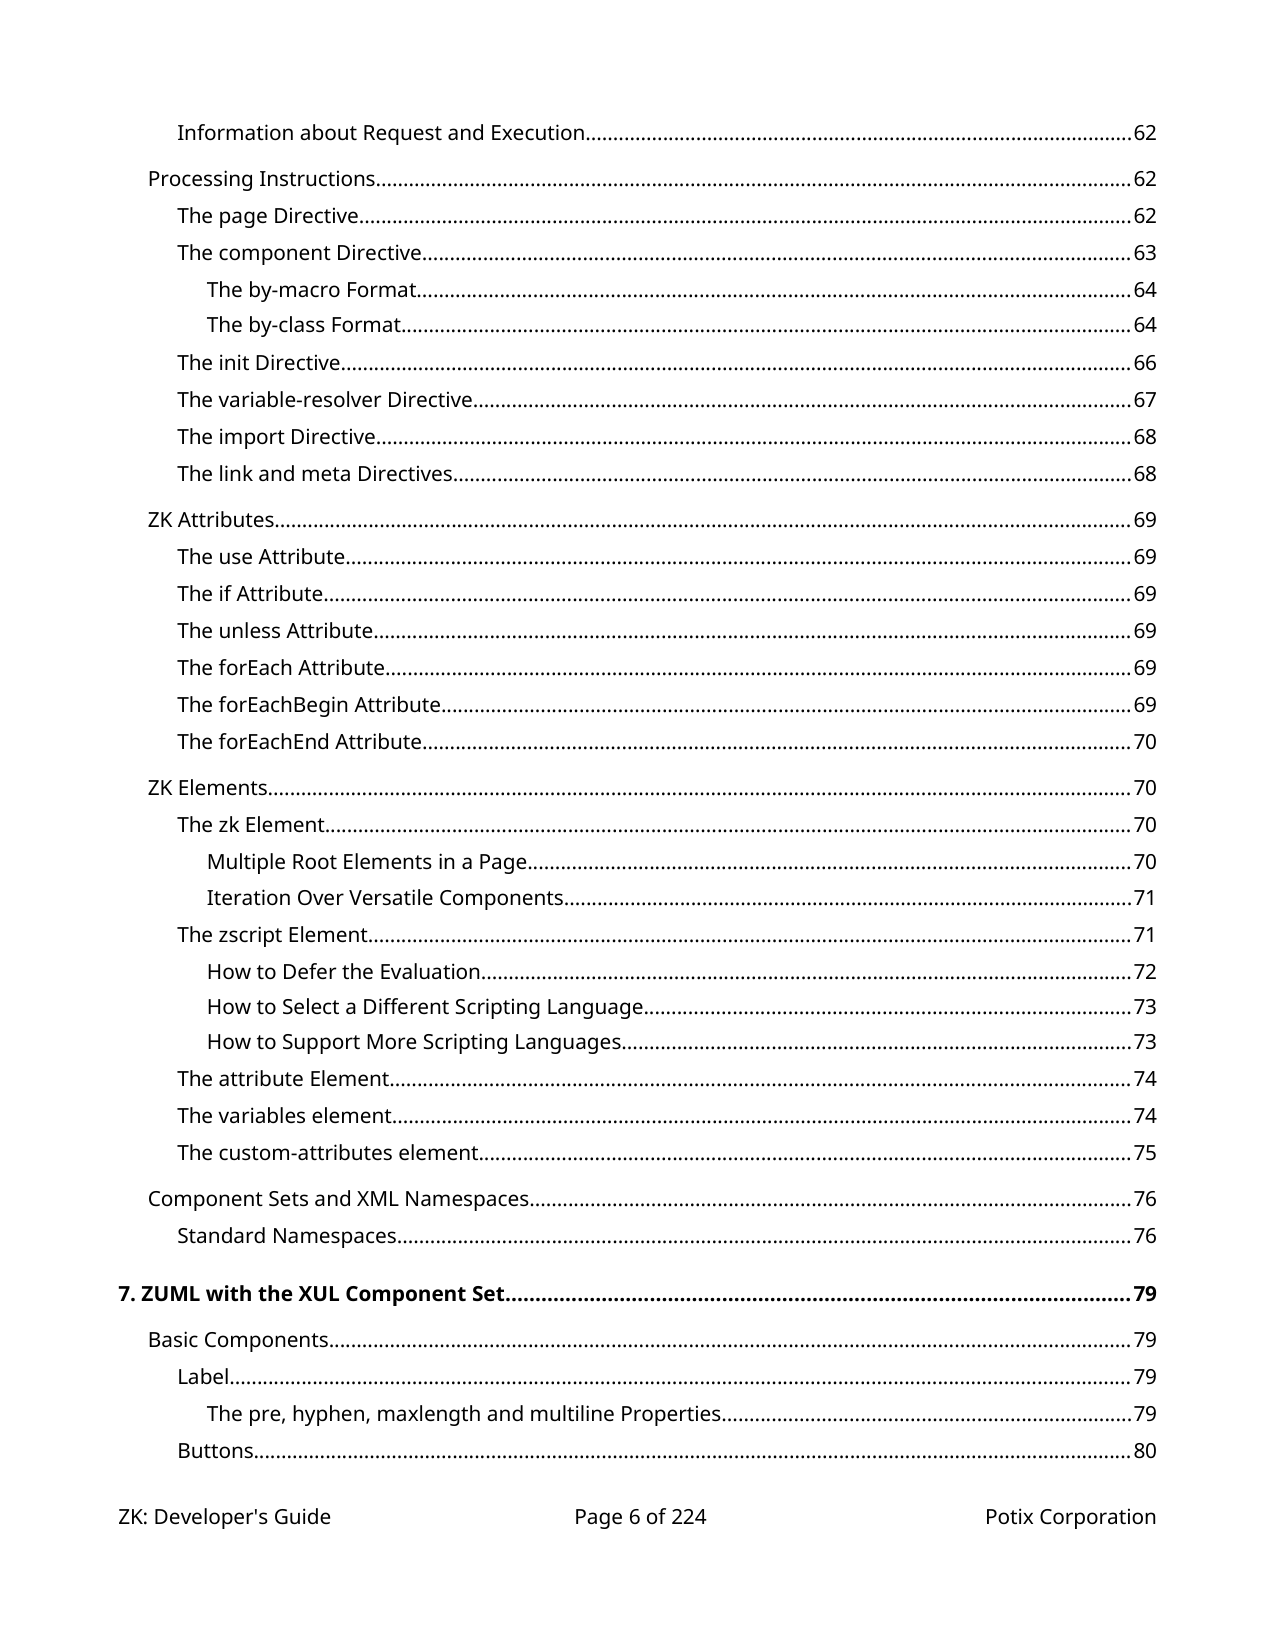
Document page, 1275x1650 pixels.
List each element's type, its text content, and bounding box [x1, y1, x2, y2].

text Buttons 80 [177, 1436, 1157, 1464]
text ZK Attributes 69 [148, 505, 1157, 533]
text 7. ZUML with the XUL Component Set 79 [118, 1279, 1157, 1307]
text The zk Element 70 [177, 810, 1157, 838]
text ZK Elements 70 [148, 773, 1157, 801]
text How to Support More Scripting Languages 73 [207, 1027, 1157, 1055]
text The unless Attribute 69 [177, 616, 1157, 644]
text The pre, hyphen, maxlength and multiline Properties 79 [207, 1399, 1157, 1427]
text The forEachBegin Attribute 69 [177, 690, 1157, 718]
text Iteration Over Versatile Components 71 [207, 883, 1157, 911]
text The forEachEnd Attribute 70 [177, 727, 1157, 756]
text The page Directive 62 [177, 201, 1157, 229]
text The by-class Format 64 [207, 311, 1157, 339]
text The forEach Attribute 69 [177, 653, 1157, 681]
text The attribute Element 74 [177, 1064, 1157, 1092]
text The link and meta Directives 68 [177, 459, 1157, 487]
text The variable-resolver Directive 67 [177, 385, 1157, 413]
text The variables element 74 [177, 1101, 1157, 1129]
text The import Directive 68 [177, 422, 1157, 450]
text Label 79 [177, 1362, 1157, 1390]
text The by-macro Format 64 [207, 275, 1157, 303]
text The zscript Element 71 [177, 920, 1157, 948]
text The if Attribute 69 [177, 579, 1157, 607]
text The init Directive 66 [177, 348, 1157, 376]
text How to Select a Different Scripting Language 73 [207, 992, 1157, 1020]
text Multiple Root Elements in a Page 70 [207, 847, 1157, 876]
text How to Defer the Evaluation 72 [207, 957, 1157, 985]
text The use Attribute 69 [177, 542, 1157, 570]
text Information about Request and Execution 62 [177, 118, 1157, 146]
text The custom-attributes element 75 [177, 1138, 1157, 1167]
text Basic Components 79 [148, 1325, 1157, 1353]
text Component Sets and XML Namespaces 76 [148, 1184, 1157, 1213]
text Processing Instructions 62 [148, 164, 1157, 192]
text The component Directive 63 [177, 238, 1157, 266]
text Standard Namespaces 76 [177, 1221, 1157, 1250]
